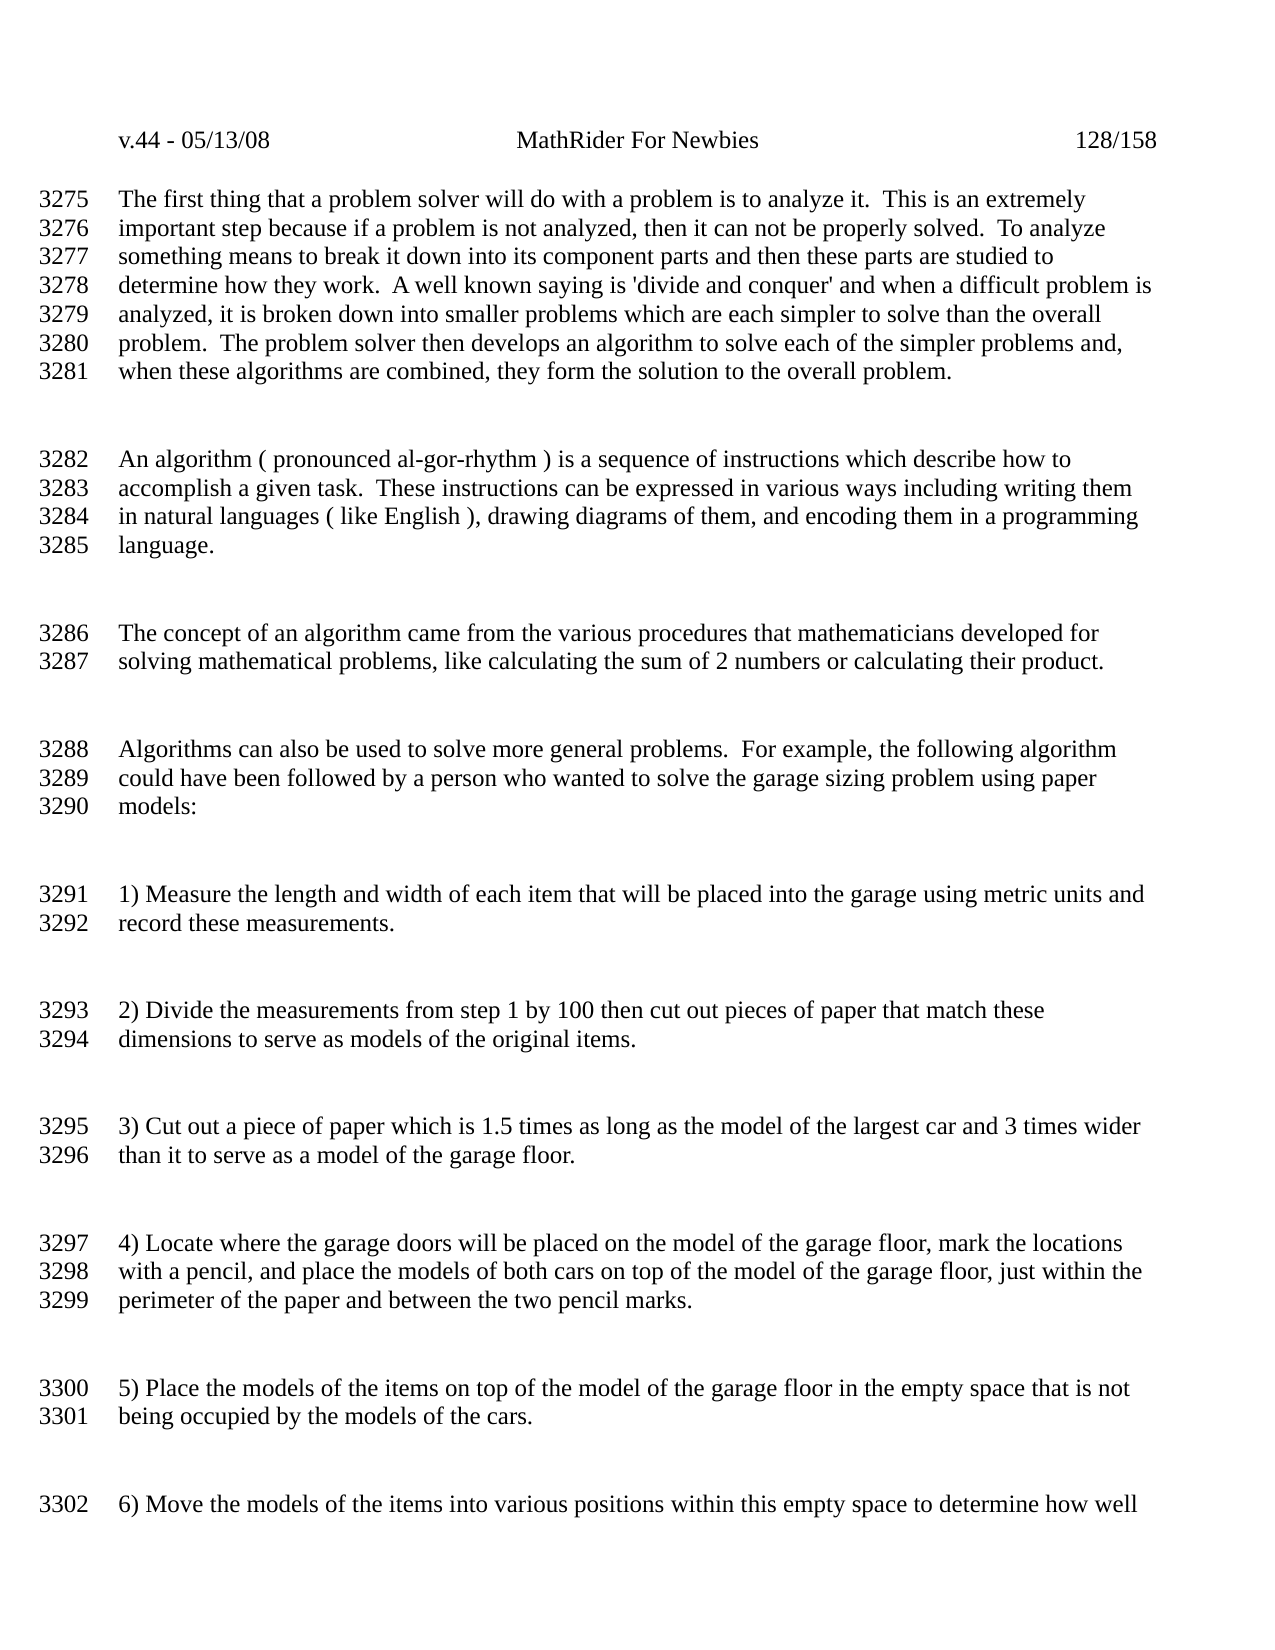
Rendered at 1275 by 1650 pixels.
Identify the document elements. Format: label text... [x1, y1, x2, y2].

text 3) Cut out a piece of paper which is 1.5 times as long as the model of the largest car and 3 times wider than it to serve as a model of the garage floor. [118, 1111, 1157, 1169]
text 2) Divide the measurements from step 1 by 100 then cut out pieces of paper that match these dimensions to serve as models of the original items. [118, 995, 1157, 1053]
text 4) Locate where the garage doors will be placed on the model of the garage floor, mark the locations with a pencil, and place the models of both cars on top of the model of the garage floor, just within the perimeter of the paper and between the two pencil marks. [118, 1228, 1157, 1314]
text The first thing that a problem solver will do with a problem is to analyze it. This is an extremely important step because if a problem is not analyzed, then it can not be properly solved. To analyze something means to break it down into its component parts and then these parts are studied to determine how they work. A well known saying is 'divide and conquer' and when a difficult problem is analyzed, it is broken down into smaller problems which are each simpler to solve than the overall problem. The problem solver then develops an algorithm to solve each of the simpler problems and, when these algorithms are combined, they form the solution to the overall problem. [118, 184, 1157, 385]
text 5) Place the models of the items on top of the model of the garage floor in the empty space that is not being occupied by the models of the cars. [118, 1373, 1157, 1430]
text The concept of an algorithm came from the various procedures that mathematicians developed for solving mathematical problems, like calculating the sum of 2 numbers or calculating their product. [118, 618, 1157, 675]
text 1) Measure the length and width of each item that will be placed into the garage using metric units and record these measurements. [118, 879, 1157, 936]
text 6) Move the models of the items into various positions within this empty space to determine how well [118, 1489, 1157, 1518]
text An algorithm ( pronounced al-gor-rhythm ) is a sequence of instructions which describe how to accomplish a given task. These instructions can be expressed in various ways including writing them in natural languages ( like English ), drawing diagrams of them, and encoding them in a programming language. [118, 444, 1157, 559]
text Algorithms can also be used to solve more general problems. For example, the following algorithm could have been followed by a person who wanted to solve the garage sizing problem using paper models: [118, 734, 1157, 820]
